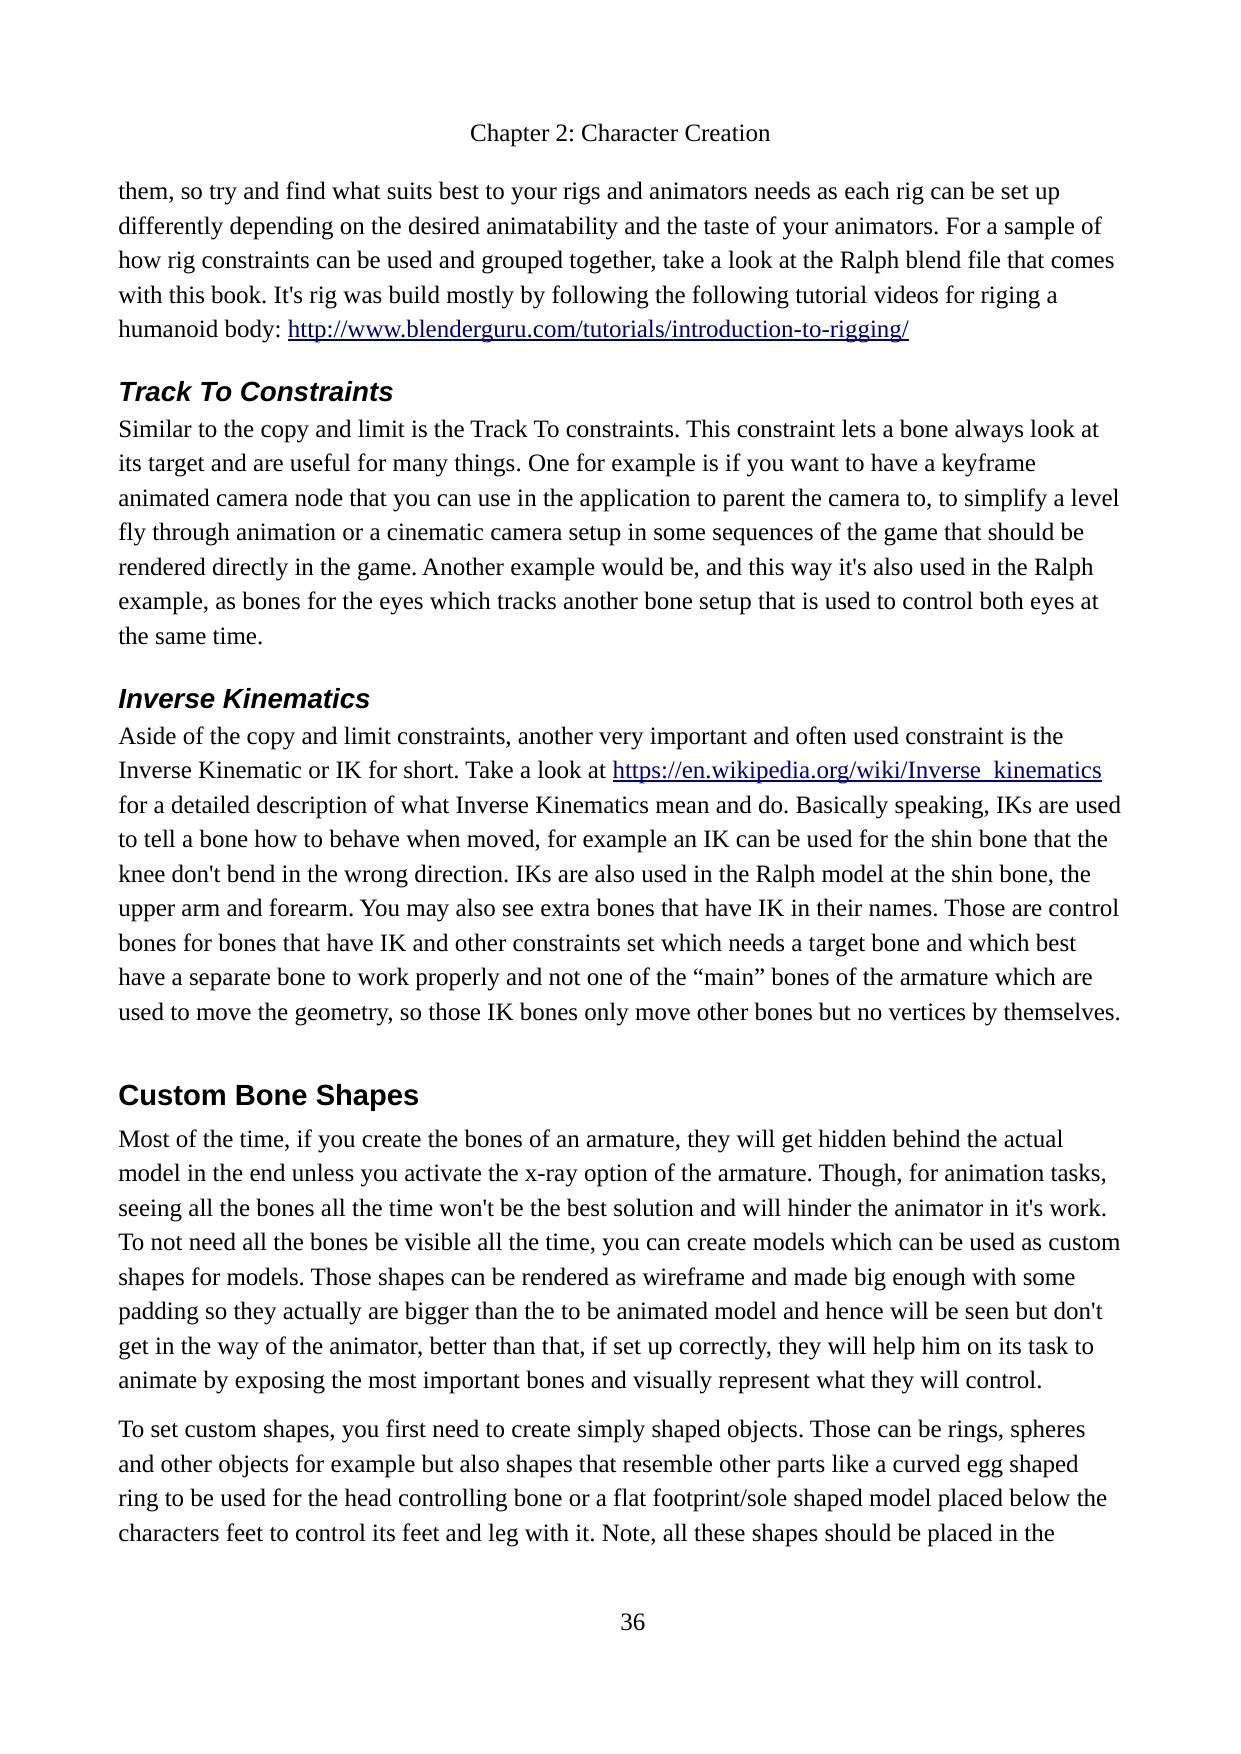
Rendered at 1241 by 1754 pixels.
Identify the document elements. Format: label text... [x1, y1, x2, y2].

text Aside of the copy and limit constraints, another very important and often used constraint is the Inverse Kinematic or IK for short. Take a look at https://en.wikipedia.org/wiki/Inverse_kinematics for a detailed description of what Inverse Kinematics mean and do. Basically speaking, IKs are used to tell a bone how to behave when moved, for example an IK can be used for the shin bone that the knee don't bend in the wrong direction. IKs are also used in the Ralph model at the shin bone, the upper arm and forearm. You may also see extra bones that have IK in their names. Those are control bones for bones that have IK and other constraints set which needs a target bone and which best have a separate bone to work properly and not one of the “main” bones of the armature which are used to move the geometry, so those IK bones only move other bones but no vertices by themselves. [118, 721, 1122, 1025]
subtitle Track To Constraints [118, 376, 1122, 408]
subtitle Custom Bone Shapes [118, 1078, 1122, 1112]
text To set custom shapes, you first need to create simply shaped objects. Those can be rings, spheres and other objects for example but also shapes that resemble other parts like a curved egg shaped ring to be used for the head controlling bone or a flat footprint/sole shaped model placed below the characters feet to control its feet and leg with it. Note, all these shapes should be placed in the [118, 1414, 1122, 1547]
text Similar to the copy and limit is the Track To constraints. This constraint lets a bone always look at its target and are useful for many things. One for example is if you want to have a keyframe animated camera node that you can use in the application to parent the camera to, to simplify a level fly through animation or a cinematic camera setup in some sequences of the game that should be rendered directly in the game. Another example would be, and this way it's also used in the Ralph example, as bones for the eyes which tracks another bone setup that is used to control both eyes at the same time. [118, 414, 1122, 650]
text them, so try and find what suits best to your rigs and animators needs as each rig can be set up differently depending on the desired animatability and the taste of your animators. For a sample of how rig constraints can be used and grouped together, take a look at the Ralph blend file that comes with this book. It's rig was build mostly by following the following tutorial videos for riging a humanoid body: http://www.blenderguru.com/tutorials/introduction-to-rigging/ [118, 176, 1122, 343]
text Most of the time, if you create the bones of an armature, they will get hidden behind the actual model in the end unless you activate the x-ray option of the armature. Though, for animation tasks, seeing all the bones all the time won't be the best solution and will hinder the animator in it's work. To not need all the bones be visible all the time, you can create models which can be used as custom shapes for models. Those shapes can be rendered as wireframe and made big enough with some padding so they actually are bigger than the to be animated model and hence will be seen but don't get in the way of the animator, better than that, if set up correctly, they will help him on its task to animate by exposing the most important bones and visually represent what they will control. [118, 1124, 1122, 1394]
subtitle Inverse Kinematics [118, 682, 1122, 714]
